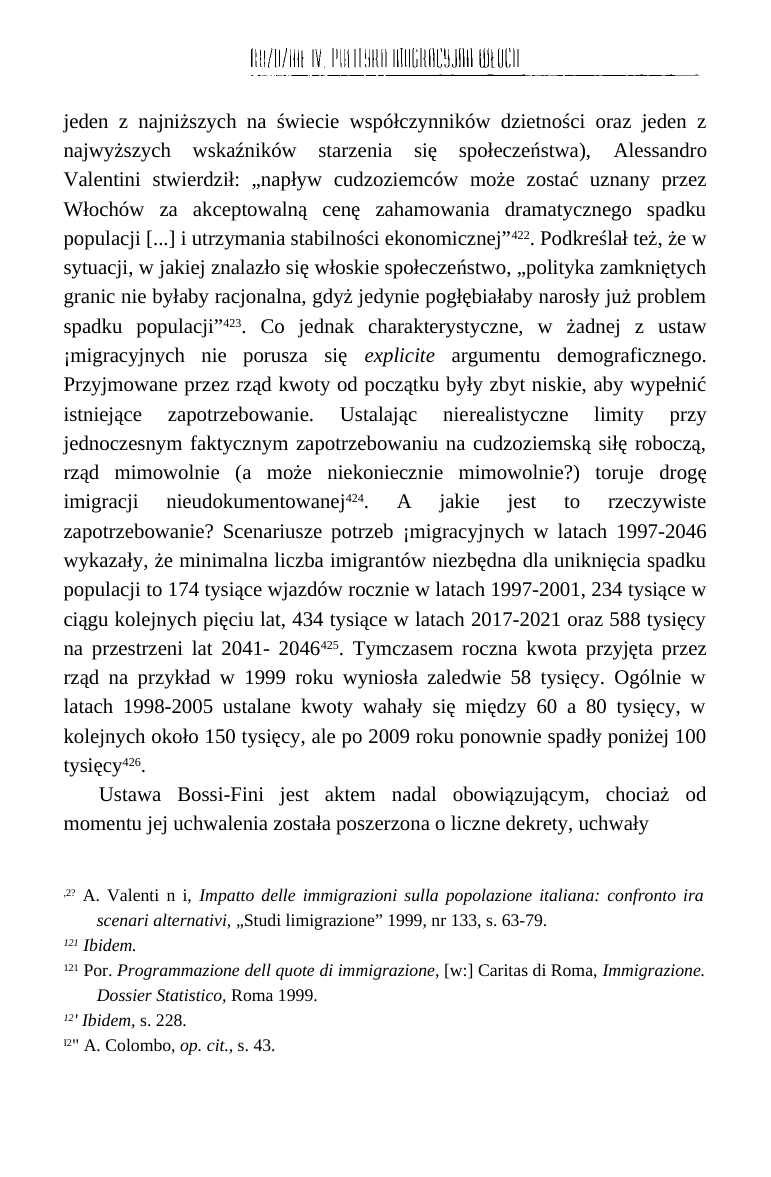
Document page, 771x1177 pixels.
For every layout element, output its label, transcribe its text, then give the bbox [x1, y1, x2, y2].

text ,2? A. Valenti n i, Impatto delle immigrazioni sulla popolazione italiana: confronto ira scenari alternativi, „Studi limigrazione” 1999, nr 133, s. 63-79. [63, 885, 707, 931]
text 121 Ibidem. [63, 935, 707, 955]
picture [251, 48, 700, 76]
text I2" A. Colombo, op. cit., s. 43. [63, 1035, 707, 1055]
text jeden z najniższych na świecie współczynników dzietności oraz jeden z najwyższych wskaźników starzenia się społeczeństwa), Alessandro Valentini stwierdził: „napływ cudzoziemców może zostać uznany przez Włochów za akceptowalną cenę zahamowania dramatycznego spadku populacji [...] i utrzymania stabilności ekonomicznej”422. Podkreślał też, że w sytuacji, w jakiej znalazło się włoskie społeczeństwo, „polityka zamkniętych granic nie byłaby racjonalna, gdyż jedynie pogłębiałaby narosły już problem spadku populacji”423. Co jednak charakterystyczne, w żadnej z ustaw ¡migracyjnych nie porusza się explicite argumentu demograficznego. Przyjmowane przez rząd kwoty od początku były zbyt niskie, aby wypełnić istniejące zapotrzebowanie. Ustalając nie­realistyczne limity przy jednoczesnym faktycznym zapotrzebowaniu na cudzoziemską siłę roboczą, rząd mimowolnie (a może niekoniecz­nie mimowolnie?) toruje drogę imigracji nieudokumentowanej424. A jakie jest to rzeczywiste zapotrzebowanie? Scenariusze potrzeb ¡migracyj­nych w latach 1997-2046 wykazały, że minimalna liczba imigrantów niezbędna dla uniknięcia spadku populacji to 174 tysiące wjazdów rocznie w latach 1997-2001, 234 tysiące w ciągu kolejnych pięciu lat, 434 tysiące w latach 2017-2021 oraz 588 tysięcy na przestrzeni lat 2041- 2046425. Tymczasem roczna kwota przyjęta przez rząd na przykład w 1999 roku wyniosła zaledwie 58 tysięcy. Ogólnie w latach 1998-2005 ustalane kwoty wahały się między 60 a 80 tysięcy, w kolejnych około 150 tysięcy, ale po 2009 roku ponownie spadły poniżej 100 tysięcy426. [63, 109, 707, 777]
text Ustawa Bossi-Fini jest aktem nadal obowiązującym, chociaż od momentu jej uchwalenia została poszerzona o liczne dekrety, uchwały [63, 782, 707, 835]
text 12' Ibidem, s. 228. [63, 1010, 707, 1030]
text 121 Por. Programmazione dell quote di immigrazione, [w:] Caritas di Roma, Immi­grazione. Dossier Statistico, Roma 1999. [63, 960, 707, 1005]
